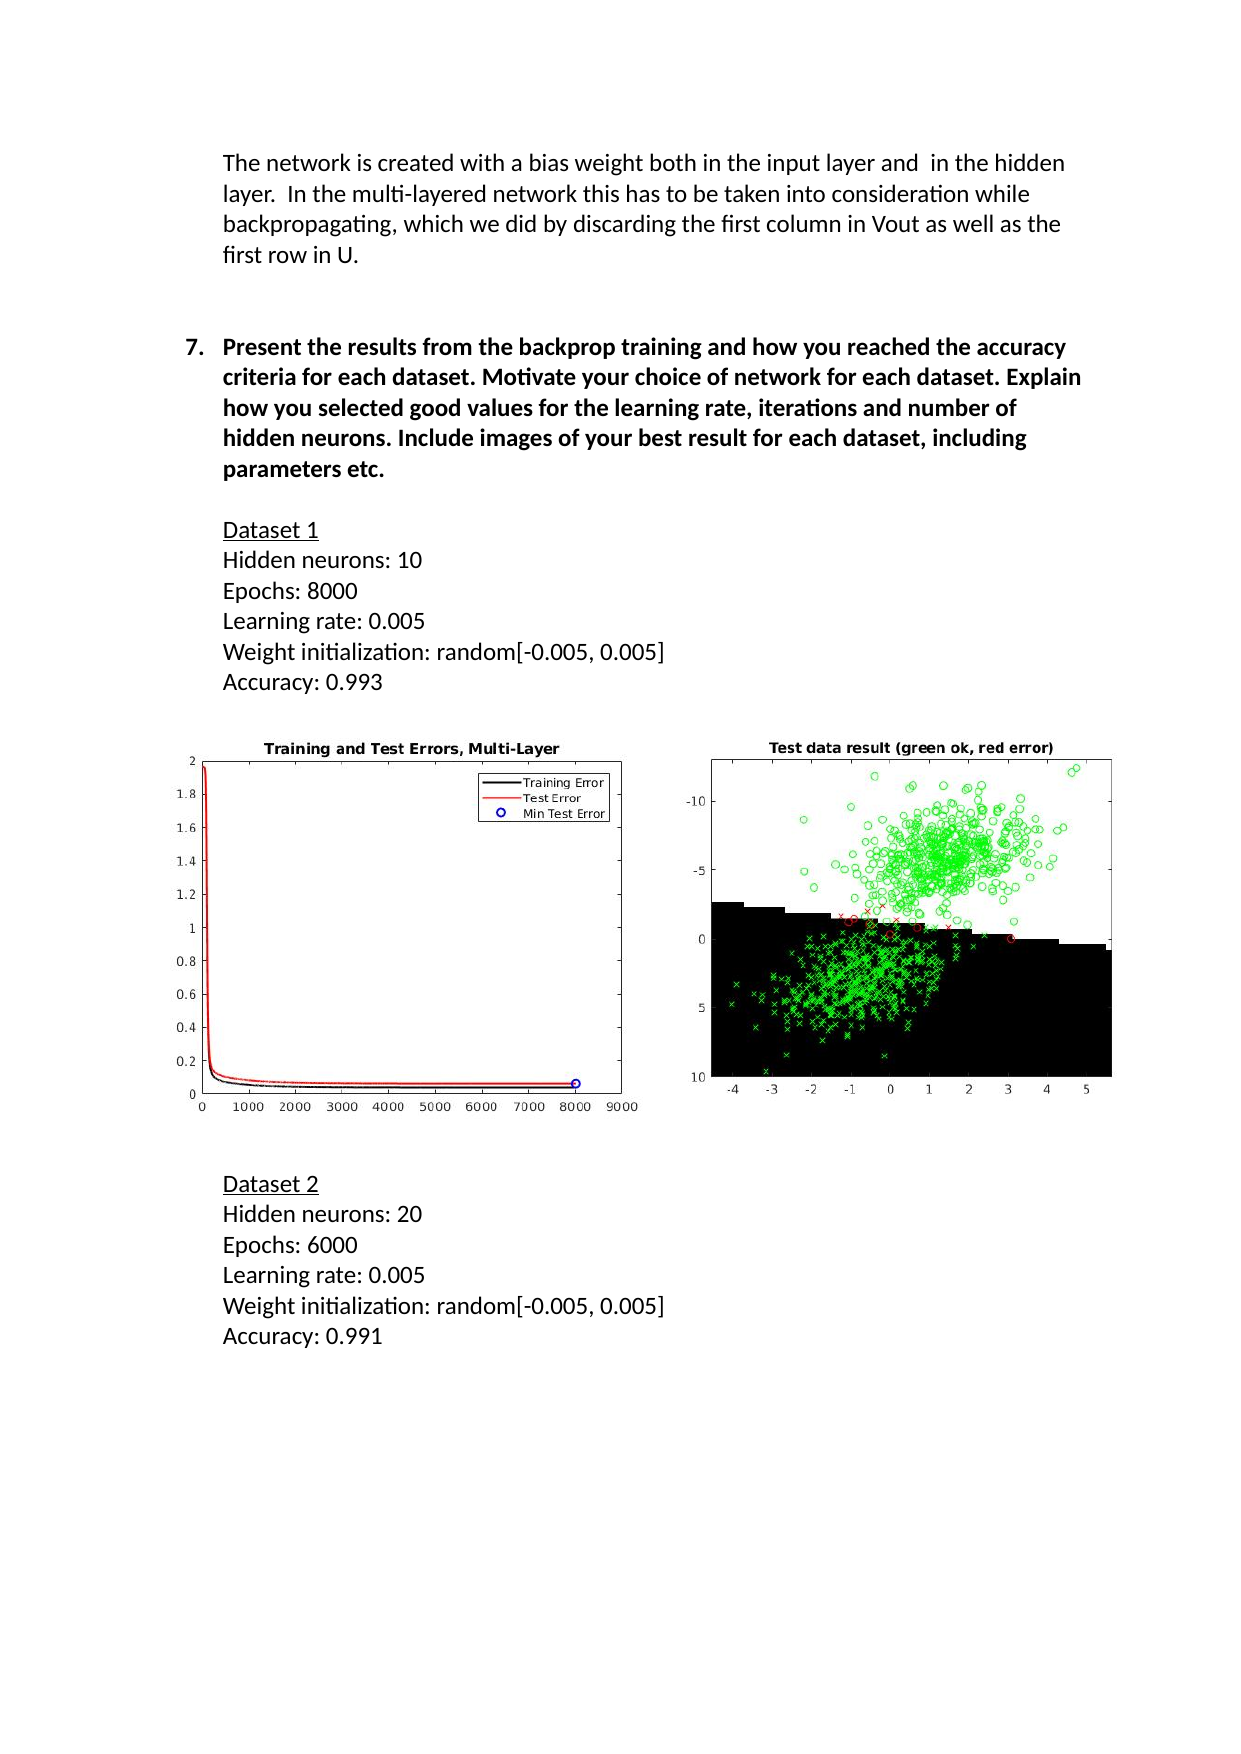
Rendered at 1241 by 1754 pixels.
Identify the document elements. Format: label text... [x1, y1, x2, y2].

list Dataset 1 [223, 514, 1093, 544]
picture [131, 731, 1161, 1138]
list Weight initialization: random[-0.005, 0.005] [223, 1290, 1093, 1320]
list Accuracy: 0.991 [223, 1320, 1093, 1351]
list Hidden neurons: 10 [223, 544, 1093, 575]
list Epochs: 8000 [223, 575, 1093, 605]
list Epochs: 6000 [223, 1229, 1093, 1259]
list The network is created with a bias weight both in the input layer and in the hidden layer. In the multi-layered network this has to be taken into consideration while backpropagating, which we did by discarding the first column in Vout as well as the first row in U. [223, 148, 1093, 270]
list Learning rate: 0.005 [223, 1259, 1093, 1290]
list Weight initialization: random[-0.005, 0.005] [223, 636, 1093, 666]
list Hidden neurons: 20 [223, 1198, 1093, 1229]
list Learning rate: 0.005 [223, 605, 1093, 636]
list Accuracy: 0.993 [223, 666, 1093, 697]
list Present the results from the backprop training and how you reached the accuracy criteria for each dataset. Motivate your choice of network for each dataset. Explain how you selected good values for the learning rate, iterations and number of hidden neurons. Include images of your best result for each dataset, including parameters etc. [185, 331, 1093, 483]
text Dataset 2 [148, 1168, 1093, 1198]
